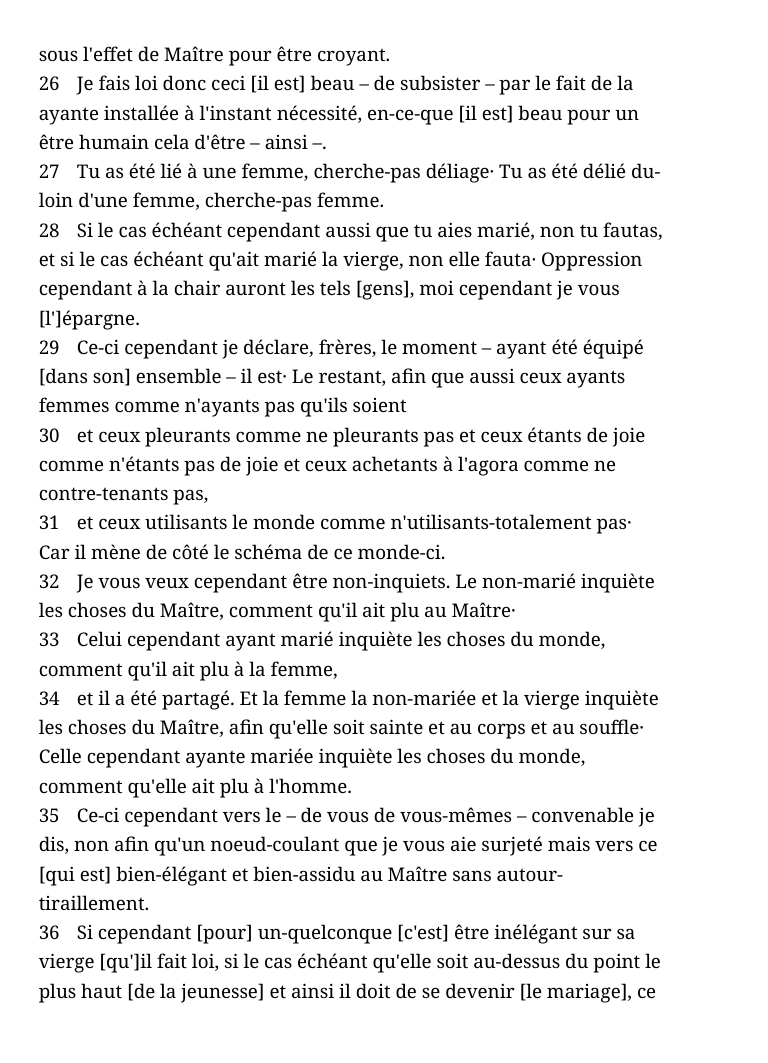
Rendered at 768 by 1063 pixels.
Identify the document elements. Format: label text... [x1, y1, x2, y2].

text sous l'effet de Maître pour être croyant. 26 Je fais loi donc ceci [il est] beau – de subsister – par le fait de la ayante installée à l'instant nécessité, en-ce-que [il est] beau pour un être humain cela d'être – ainsi –. 27 Tu as été lié à une femme, cherche-pas déliage· Tu as été délié du-loin d'une femme, cherche-pas femme. 28 Si le cas échéant cependant aussi que tu aies marié, non tu fautas, et si le cas échéant qu'ait marié la vierge, non elle fauta· Oppression cependant à la chair auront les tels [gens], moi cependant je vous [l']épargne. 29 Ce-ci cependant je déclare, frères, le moment – ayant été équipé [dans son] ensemble – il est· Le restant, afin que aussi ceux ayants femmes comme n'ayants pas qu'ils soient 30 et ceux pleurants comme ne pleurants pas et ceux étants de joie comme n'étants pas de joie et ceux achetants à l'agora comme ne contre-tenants pas, 31 et ceux utilisants le monde comme n'utilisants-totalement pas· Car il mène de côté le schéma de ce monde-ci. 32 Je vous veux cependant être non-inquiets. Le non-marié inquiète les choses du Maître, comment qu'il ait plu au Maître· 33 Celui cependant ayant marié inquiète les choses du monde, comment qu'il ait plu à la femme, 34 et il a été partagé. Et la femme la non-mariée et la vierge inquiète les choses du Maître, afin qu'elle soit sainte et au corps et au souffle· Celle cependant ayante mariée inquiète les choses du monde, comment qu'elle ait plu à l'homme. 35 Ce-ci cependant vers le – de vous de vous-mêmes – convenable je dis, non afin qu'un noeud-coulant que je vous aie surjeté mais vers ce [qui est] bien-élégant et bien-assidu au Maître sans autour-tiraillement. 36 Si cependant [pour] un-quelconque [c'est] être inélégant sur sa vierge [qu']il fait loi, si le cas échéant qu'elle soit au-dessus du point le plus haut [de la jeunesse] et ainsi il doit de se devenir [le mariage], ce [38, 41, 667, 1003]
